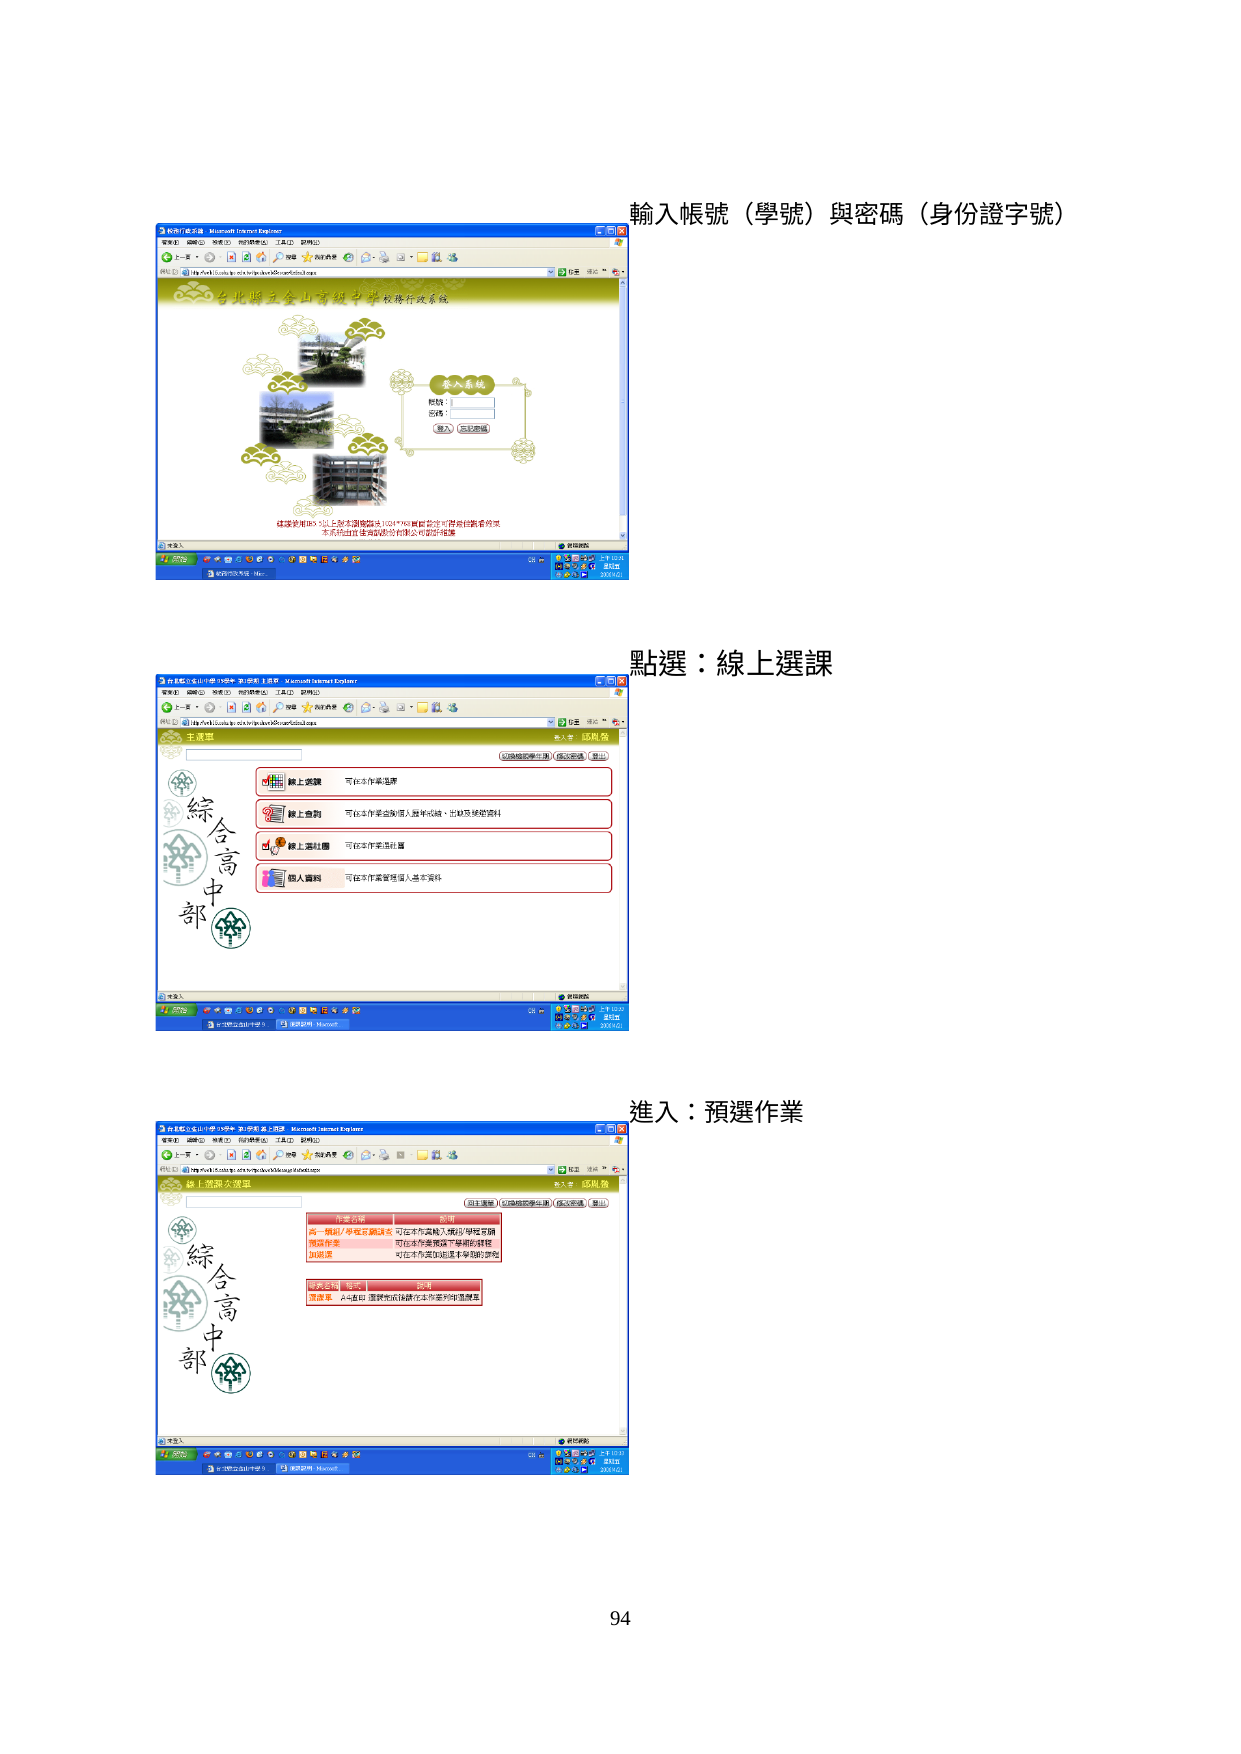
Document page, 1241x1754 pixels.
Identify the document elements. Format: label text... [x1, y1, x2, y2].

text 點選：線上選課 [118, 606, 1122, 1044]
text 進入：預選作業 [118, 1054, 1122, 1492]
text 輸入帳號（學號）與密碼（身份證字號） [118, 158, 1122, 596]
